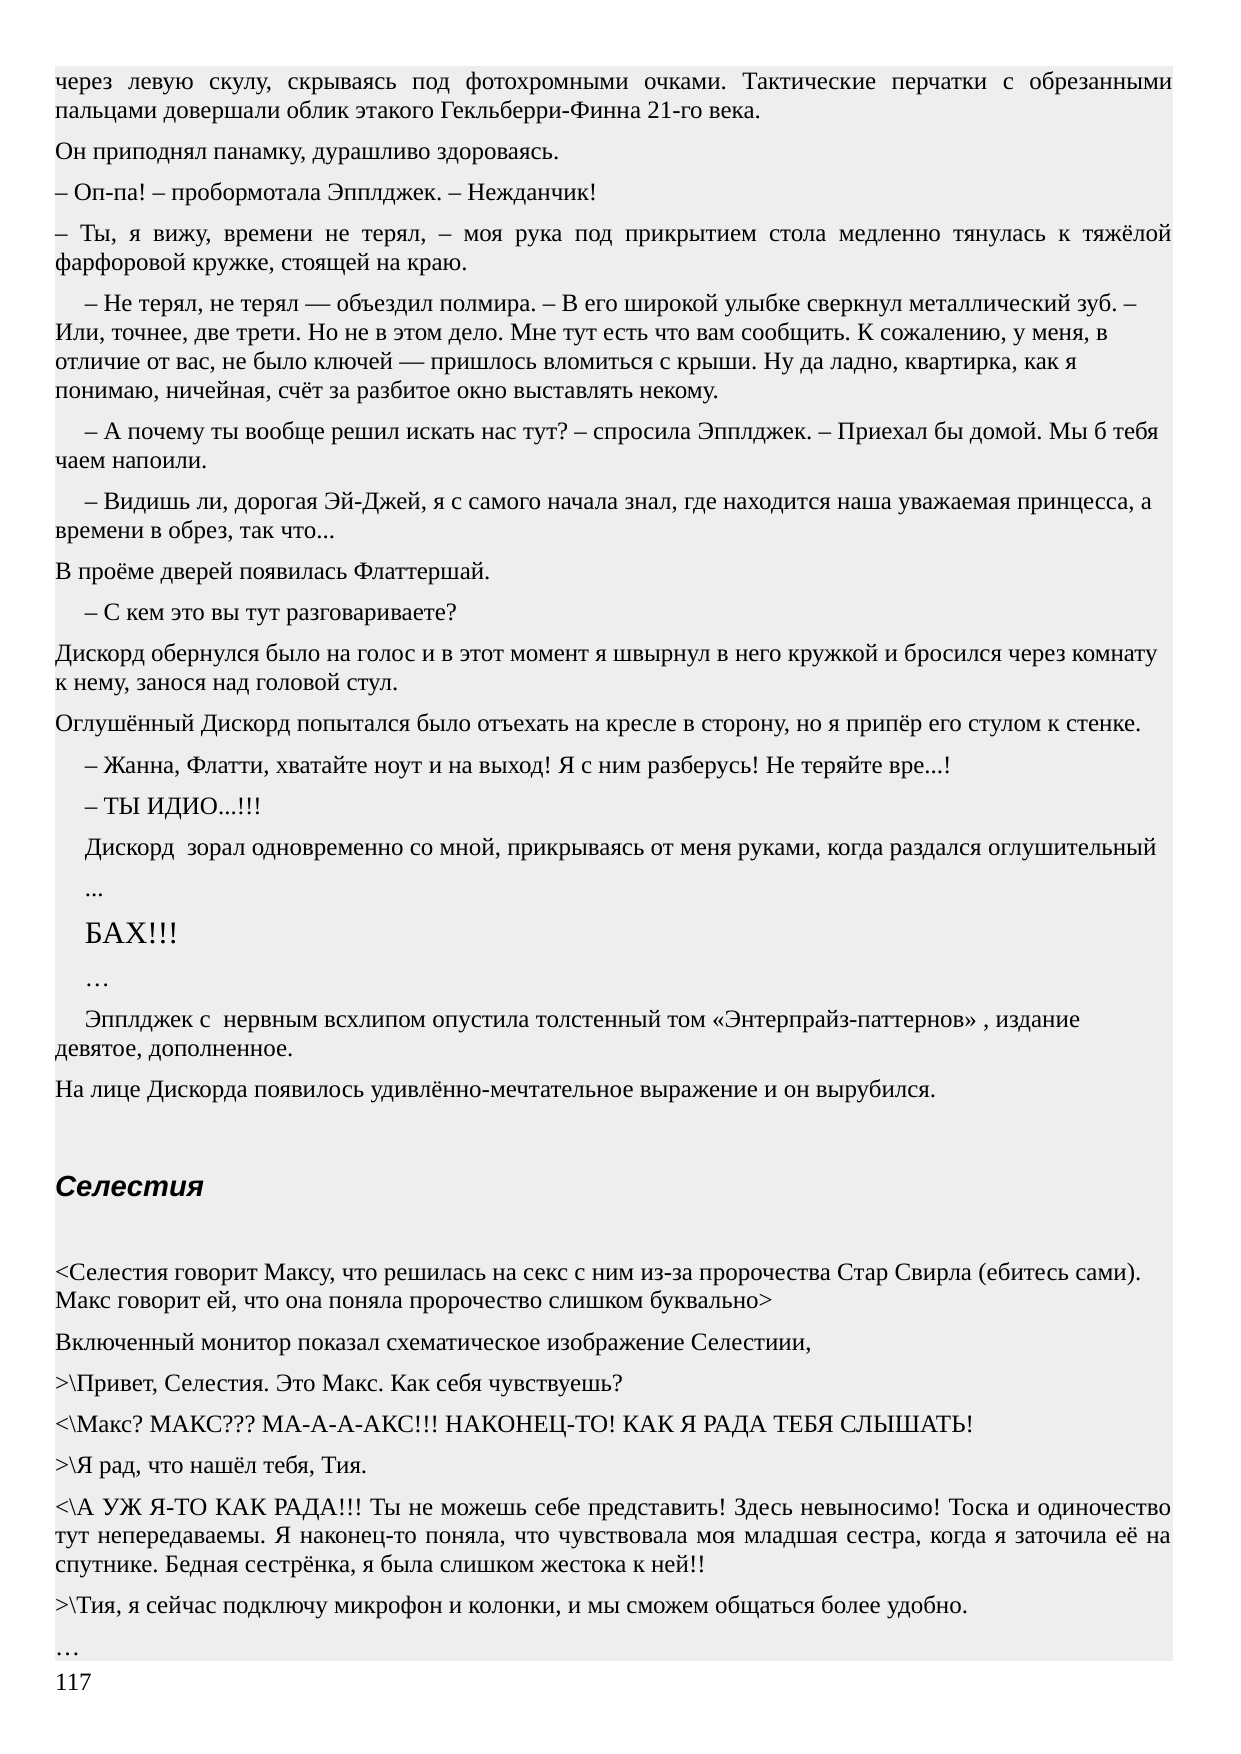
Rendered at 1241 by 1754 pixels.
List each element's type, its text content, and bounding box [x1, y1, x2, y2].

text ... [55, 873, 1173, 902]
text >\Привет, Селестия. Это Макс. Как себя чувствуешь? [55, 1368, 1173, 1397]
text <\А УЖ Я-ТО КАК РАДА!!! Ты не можешь себе представить! Здесь невыносимо! Тоска и одиночество тут непередаваемы. Я наконец-то поняла, что чувствовала моя младшая сестра, когда я заточила её на спутнике. Бедная сестрёнка, я была слишком жестока к ней!! [55, 1492, 1173, 1578]
subtitle Селестия [55, 1169, 1173, 1203]
text БАХ!!! [55, 915, 1173, 951]
text Эпплджек с нервным всхлипом опустила толстенный том «Энтерпрайз-паттернов» , издание девятое, дополненное. [55, 1004, 1173, 1062]
text >\Тия, я сейчас подключу микрофон и колонки, и мы сможем общаться более удобно. [55, 1591, 1173, 1619]
list Дискорд обернулся было на голос и в этот момент я швырнул в него кружкой и бросился через комнату к нему, занося над головой стул. [55, 638, 1173, 696]
text Включенный монитор показал схематическое изображение Селестиии, [55, 1327, 1173, 1356]
text <\Макс? МАКС??? МА-А-А-АКС!!! НАКОНЕЦ-ТО! КАК Я РАДА ТЕБЯ СЛЫШАТЬ! [55, 1409, 1173, 1438]
text – Оп-па! – пробормотала Эпплджек. – Нежданчик! [55, 177, 1173, 206]
text Оглушённый Дискорд попытался было отъехать на кресле в сторону, но я припёр его стулом к стенке. [55, 708, 1173, 737]
text – А почему ты вообще решил искать нас тут? – спросила Эпплджек. – Приехал бы домой. Мы б тебя чаем напоили. [55, 416, 1173, 473]
text – Видишь ли, дорогая Эй-Джей, я с самого начала знал, где находится наша уважаемая принцесса, а времени в обрез, так что... [55, 486, 1173, 543]
text – Жанна, Флатти, хватайте ноут и на выход! Я с ним разберусь! Не теряйте вре...! [55, 750, 1173, 778]
text Он приподнял панамку, дурашливо здороваясь. [55, 136, 1173, 165]
text На лице Дискорда появилось удивлённо-мечтательное выражение и он вырубился. [55, 1074, 1173, 1103]
text >\Я рад, что нашёл тебя, Тия. [55, 1451, 1173, 1479]
text Дискорд зорал одновременно со мной, прикрываясь от меня руками, когда раздался оглушительный [55, 832, 1173, 861]
text – ТЫ ИДИО...!!! [55, 791, 1173, 820]
text … [55, 1632, 1173, 1661]
text – Не терял, не терял — объездил полмира. – В его широкой улыбке сверкнул металлический зуб. – Или, точнее, две трети. Но не в этом дело. Мне тут есть что вам сообщить. К сожалению, у меня, в отличие от вас, не было ключей — пришлось вломиться с крыши. Ну да ладно, квартирка, как я понимаю, ничейная, счёт за разбитое окно выставлять некому. [55, 288, 1173, 403]
text <Селестия говорит Максу, что решилась на секс с ним из-за пророчества Стар Свирла (ебитесь сами). Макс говорит ей, что она поняла пророчество слишком буквально> [55, 1257, 1173, 1314]
text через левую скулу, скрываясь под фотохромными очками. Тактические перчатки с обрезанными пальцами довершали облик этакого Гекльберри-Финна 21-го века. [55, 66, 1173, 123]
text … [55, 963, 1173, 992]
text – С кем это вы тут разговариваете? [55, 597, 1173, 626]
text В проёме дверей появилась Флаттершай. [55, 556, 1173, 585]
text – Ты, я вижу, времени не терял, – моя рука под прикрытием стола медленно тянулась к тяжёлой фарфоровой кружке, стоящей на краю. [55, 218, 1173, 276]
